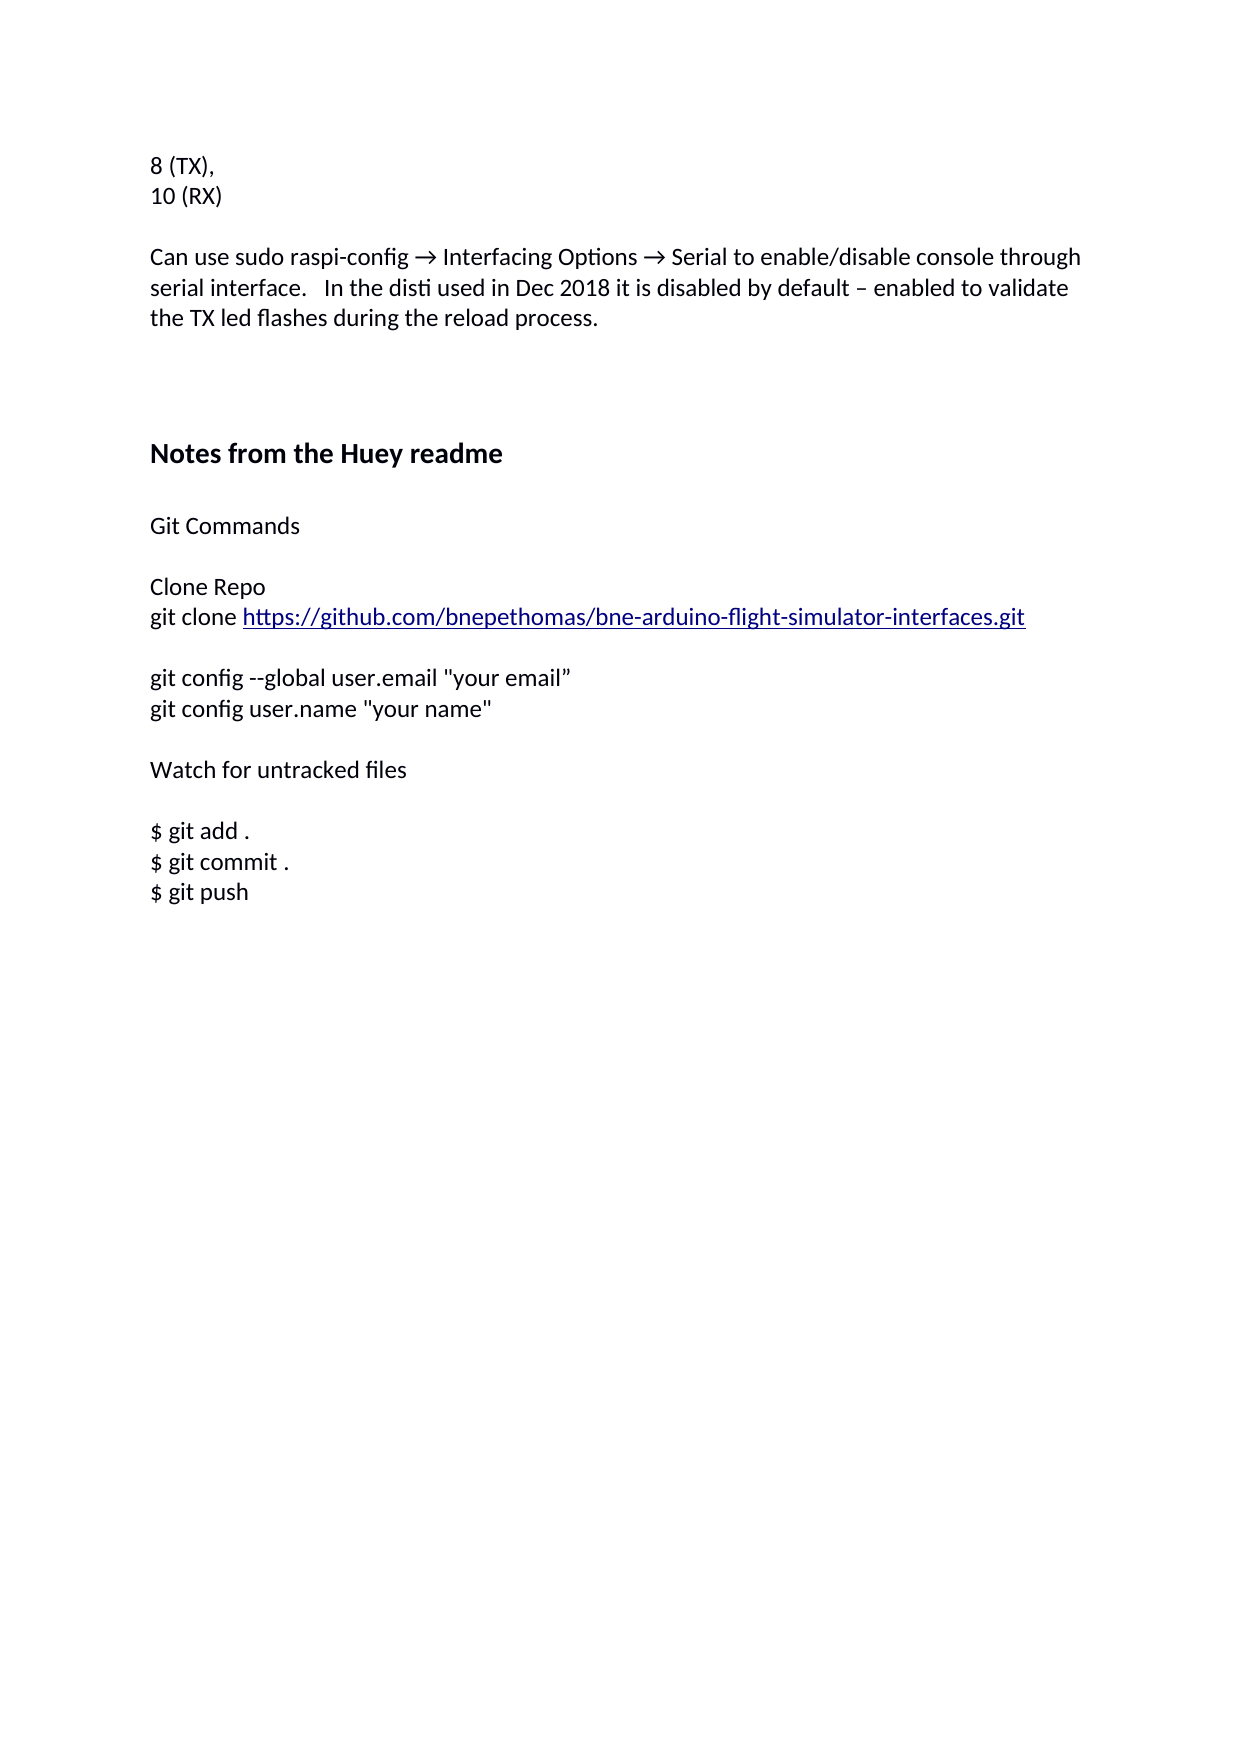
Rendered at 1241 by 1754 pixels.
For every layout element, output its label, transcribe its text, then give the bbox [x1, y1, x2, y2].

text $ git push [150, 876, 1090, 907]
text $ git commit . [150, 846, 1090, 876]
text git clone https://github.com/bnepethomas/bne-arduino-flight-simulator-interfaces.git [150, 601, 1090, 632]
text git config user.name "your name" [150, 693, 1090, 723]
text 10 (RX) [150, 181, 1090, 211]
text $ git add . [150, 815, 1090, 846]
text git config --global user.email "your email” [150, 662, 1090, 693]
text Can use sudo raspi-config → Interfacing Options → Serial to enable/disable console through serial interface. In the disti used in Dec 2018 it is disabled by default – enabled to validate the TX led flashes during the reload process. [150, 242, 1090, 333]
text Clone Repo [150, 571, 1090, 601]
text Watch for untracked files [150, 754, 1090, 784]
subtitle Notes from the Huey readme [150, 435, 1090, 471]
text 8 (TX), [150, 150, 1090, 181]
text Git Commands [150, 510, 1090, 540]
